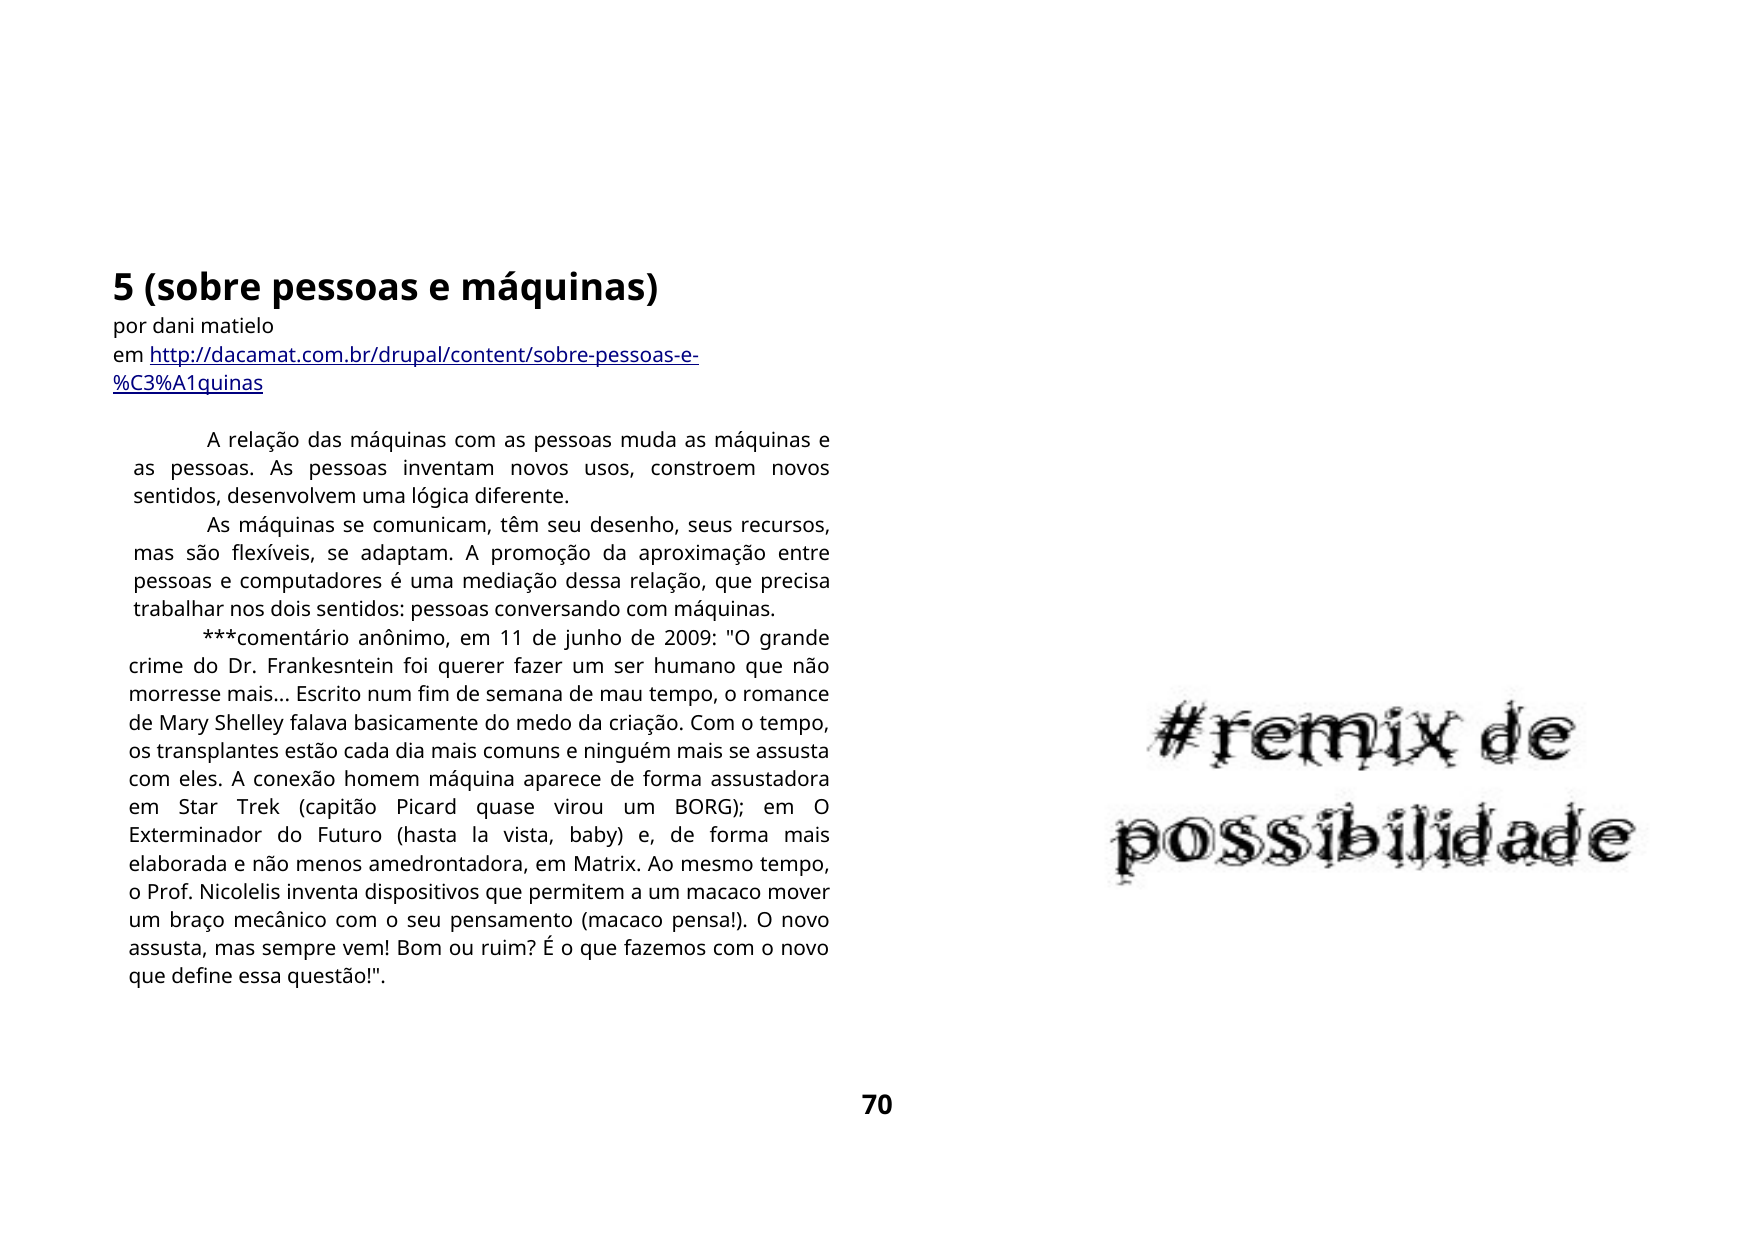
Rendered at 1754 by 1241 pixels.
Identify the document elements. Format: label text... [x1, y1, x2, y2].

text em http://dacamat.com.br/drupal/content/sobre-pessoas-e-%C3%A1quinas [113, 340, 848, 396]
text ***comentário anônimo, em 11 de junho de 2009: "O grande crime do Dr. Frankesntein foi querer fazer um ser humano que não morresse mais... Escrito num fim de semana de mau tempo, o romance de Mary Shelley falava basicamente do medo da criação. Com o tempo, os transplantes estão cada dia mais comuns e ninguém mais se assusta com eles. A conexão homem máquina aparece de forma assustadora em Star Trek (capitão Picard quase virou um BORG); em O Exterminador do Futuro (hasta la vista, baby) e, de forma mais elaborada e não menos amedrontadora, em Matrix. Ao mesmo tempo, o Prof. Nicolelis inventa dispositivos que permitem a um macaco mover um braço mecânico com o seu pensamento (macaco pensa!). O novo assusta, mas sempre vem! Bom ou ruim? É o que fazemos com o novo que define essa questão!". [128, 623, 831, 990]
text por dani matielo [113, 311, 848, 340]
text As máquinas se comunicam, têm seu desenho, seus recursos, mas são flexíveis, se adaptam. A promoção da aproximação entre pessoas e computadores é uma mediação dessa relação, que precisa trabalhar nos dois sentidos: pessoas conversando com máquinas. [133, 510, 831, 623]
text 5 (sobre pessoas e máquinas) [113, 260, 848, 311]
text A relação das máquinas com as pessoas muda as máquinas e as pessoas. As pessoas inventam novos usos, constroem novos sentidos, desenvolvem uma lógica diferente. [133, 425, 831, 510]
picture [897, 584, 1754, 1028]
